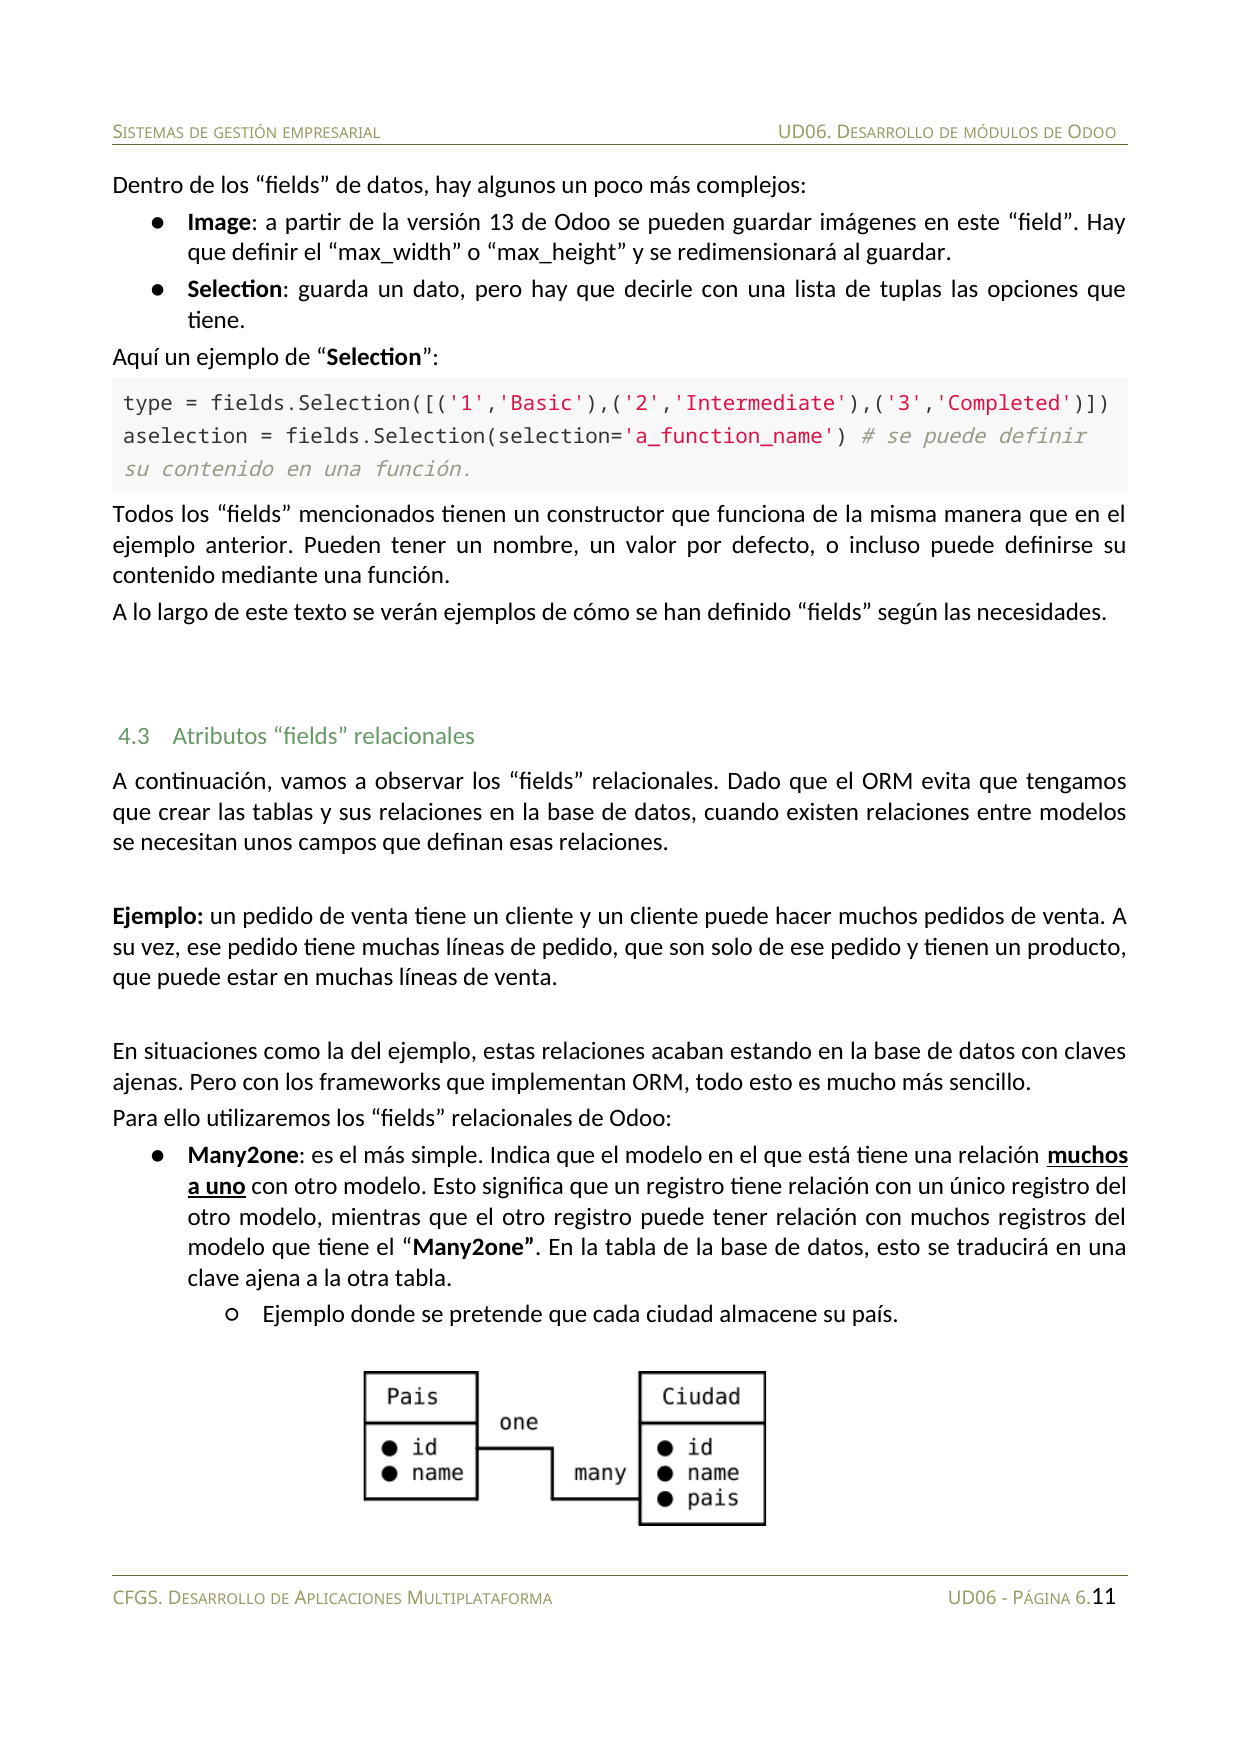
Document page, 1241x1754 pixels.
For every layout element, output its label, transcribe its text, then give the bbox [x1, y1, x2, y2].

text Aquí un ejemplo de “Selection”: [112, 341, 1128, 372]
table_header type = fields.Selection([('1','Basic'),('2','Intermediate'),('3','Completed')]) aselection = fields.Selection(selection='a_function_name') # se puede definir su contenido en una función. [112, 378, 1128, 492]
list Many2one: es el más simple. Indica que el modelo en el que está tiene una relación muchos a uno con otro modelo. Esto significa que un registro tiene relación con un único registro del otro modelo, mientras que el otro registro puede tener relación con muchos registros del modelo que tiene el “Many2one”. En la tabla de la base de datos, esto se traducirá en una clave ajena a la otra tabla. [150, 1139, 1128, 1292]
text Dentro de los “fields” de datos, hay algunos un poco más complejos: [112, 169, 1128, 199]
list Image: a partir de la versión 13 de Odoo se pueden guardar imágenes en este “field”. Hay que definir el “max_width” o “max_height” y se redimensionará al guardar. [150, 206, 1128, 267]
text Ejemplo: un pedido de venta tiene un cliente y un cliente puede hacer muchos pedidos de venta. A su vez, ese pedido tiene muchas líneas de pedido, que son solo de ese pedido y tienen un producto, que puede estar en muchas líneas de venta. [112, 900, 1128, 992]
text Para ello utilizaremos los “fields” relacionales de Odoo: [112, 1103, 1128, 1133]
text En situaciones como la del ejemplo, estas relaciones acaban estando en la base de datos con claves ajenas. Pero con los frameworks que implementan ORM, todo esto es mucho más sencillo. [112, 1035, 1128, 1096]
list Ejemplo donde se pretende que cada ciudad almacene su país. [225, 1299, 1128, 1329]
text A lo largo de este texto se verán ejemplos de cómo se han definido “fields” según las necesidades. [112, 596, 1128, 627]
picture [363, 1371, 767, 1526]
text Todos los “fields” mencionados tienen un constructor que funciona de la misma manera que en el ejemplo anterior. Pueden tener un nombre, un valor por defecto, o incluso puede definirse su contenido mediante una función. [112, 498, 1128, 590]
text A continuación, vamos a observar los “fields” relacionales. Dado que el ORM evita que tengamos que crear las tablas y sus relaciones en la base de datos, cuando existen relaciones entre modelos se necesitan unos campos que definan esas relaciones. [112, 765, 1128, 857]
list Selection: guarda un dato, pero hay que decirle con una lista de tuplas las opciones que tiene. [150, 273, 1128, 334]
subtitle Atributos “fields” relacionales [112, 720, 1128, 750]
